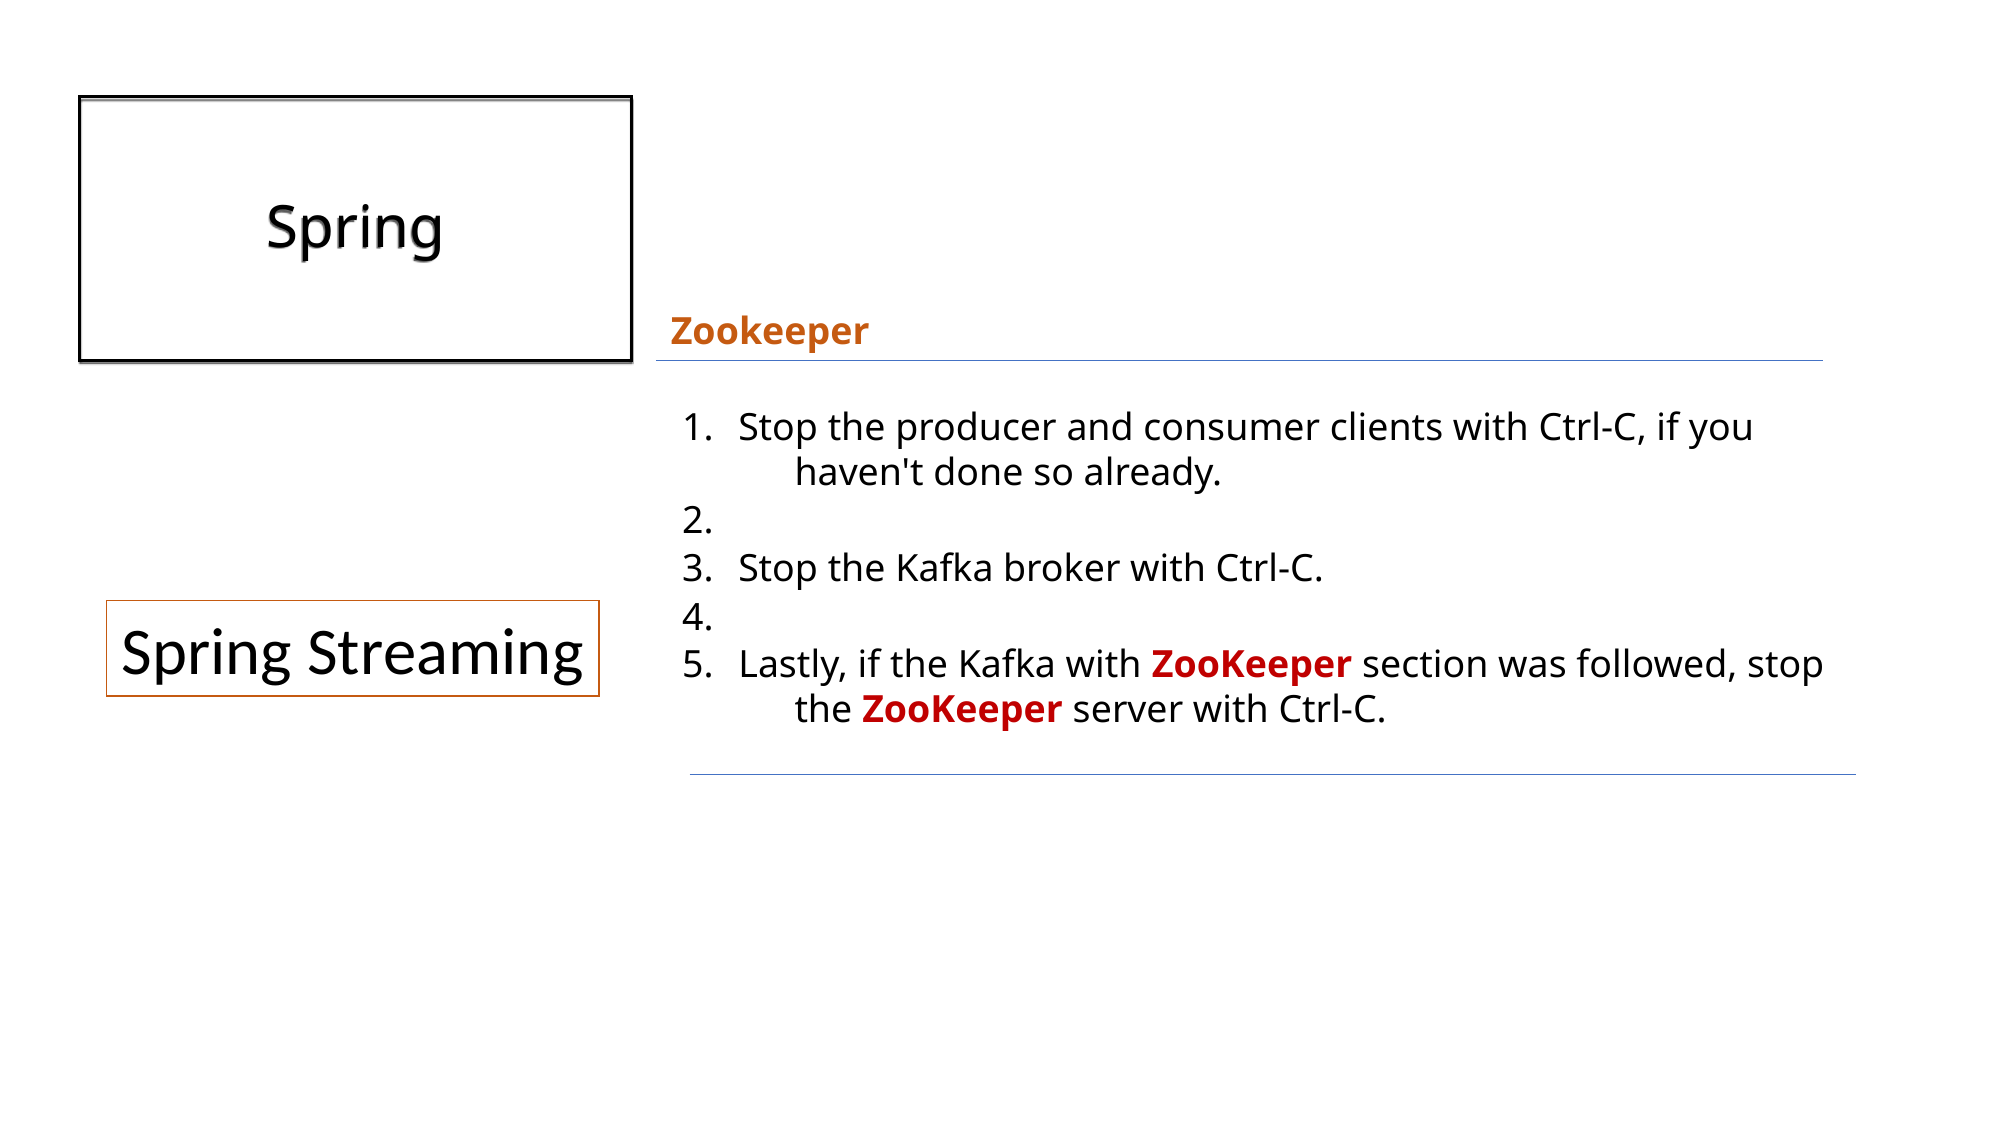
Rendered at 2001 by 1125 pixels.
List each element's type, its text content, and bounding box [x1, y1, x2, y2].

text_box Stop the producer and consumer clients with Ctrl-C, if you haven't done so already. Stop the Kafka broker with Ctrl-C. Lastly, if the Kafka with ZooKeeper section was followed, stop the ZooKeeper server with Ctrl-C. [667, 395, 1894, 775]
text_box Spring Streaming [107, 601, 599, 696]
title Spring [79, 96, 632, 361]
text_box Zookeeper [655, 299, 1525, 361]
